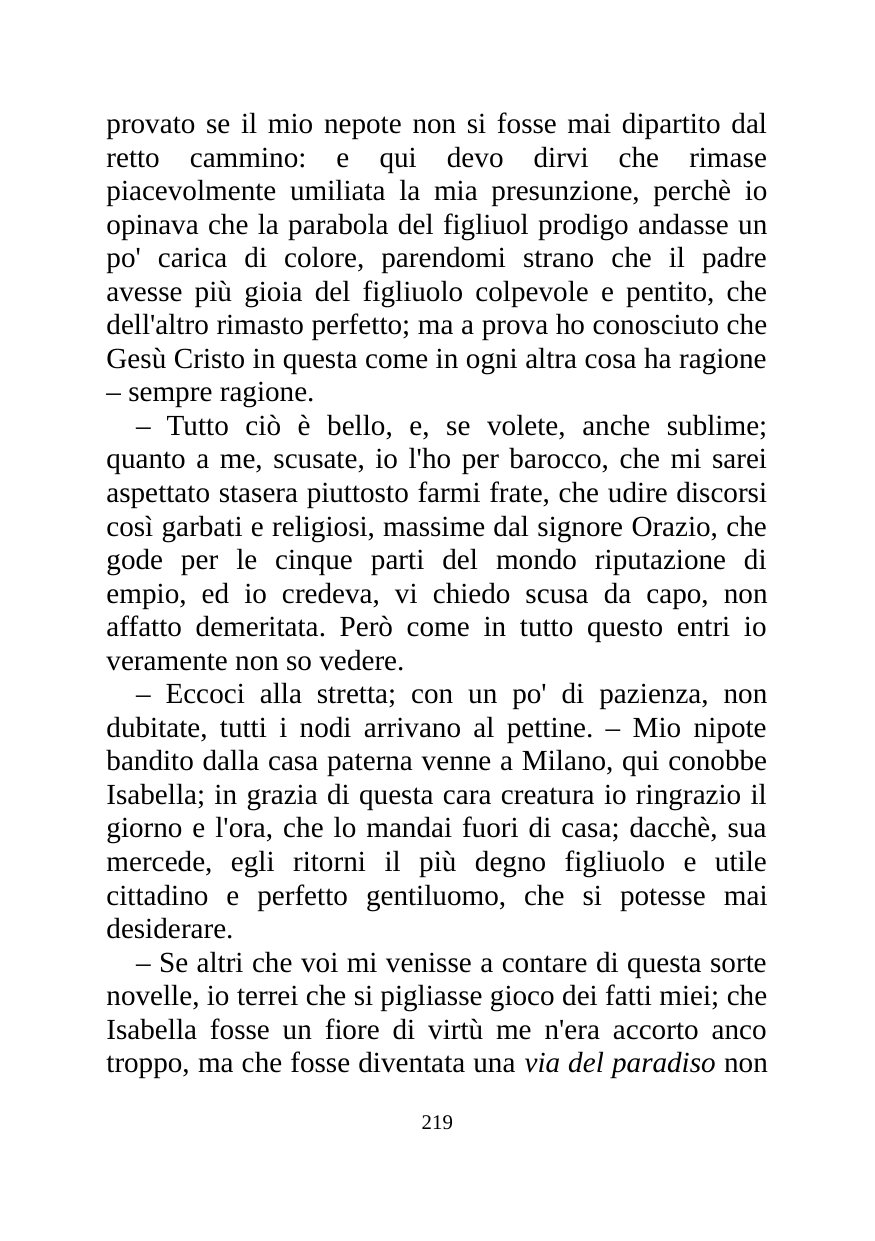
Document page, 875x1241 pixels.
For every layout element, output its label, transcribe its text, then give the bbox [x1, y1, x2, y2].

text – Tutto ciò è bello, e, se volete, anche sublime; quanto a me, scusate, io l'ho per barocco, che mi sarei aspettato stasera piuttosto farmi frate, che udire discorsi così garbati e religiosi, massime dal signore Orazio, che gode per le cinque parti del mondo riputazione di empio, ed io credeva, vi chiedo scusa da capo, non affatto demeritata. Però come in tutto questo entri io veramente non so vedere. [106, 408, 768, 676]
text – Eccoci alla stretta; con un po' di pazienza, non dubitate, tutti i nodi arrivano al pettine. – Mio nipote bandito dalla casa paterna venne a Milano, qui conobbe Isabella; in grazia di questa cara creatura io ringrazio il giorno e l'ora, che lo mandai fuori di casa; dacchè, sua mercede, egli ritorni il più degno figliuolo e utile cittadino e perfetto gentiluomo, che si potesse mai desiderare. [106, 676, 768, 945]
text provato se il mio nepote non si fosse mai dipartito dal retto cammino: e qui devo dirvi che rimase piacevolmente umiliata la mia presunzione, perchè io opinava che la parabola del figliuol prodigo andasse un po' carica di colore, parendomi strano che il padre avesse più gioia del figliuolo colpevole e pentito, che dell'altro rimasto perfetto; ma a prova ho conosciuto che Gesù Cristo in questa come in ogni altra cosa ha ragione – sempre ragione. [106, 106, 768, 408]
text – Se altri che voi mi venisse a contare di questa sorte novelle, io terrei che si pigliasse gioco dei fatti miei; che Isabella fosse un fiore di virtù me n'era accorto anco troppo, ma che fosse diventata una via del paradiso non [106, 945, 768, 1079]
